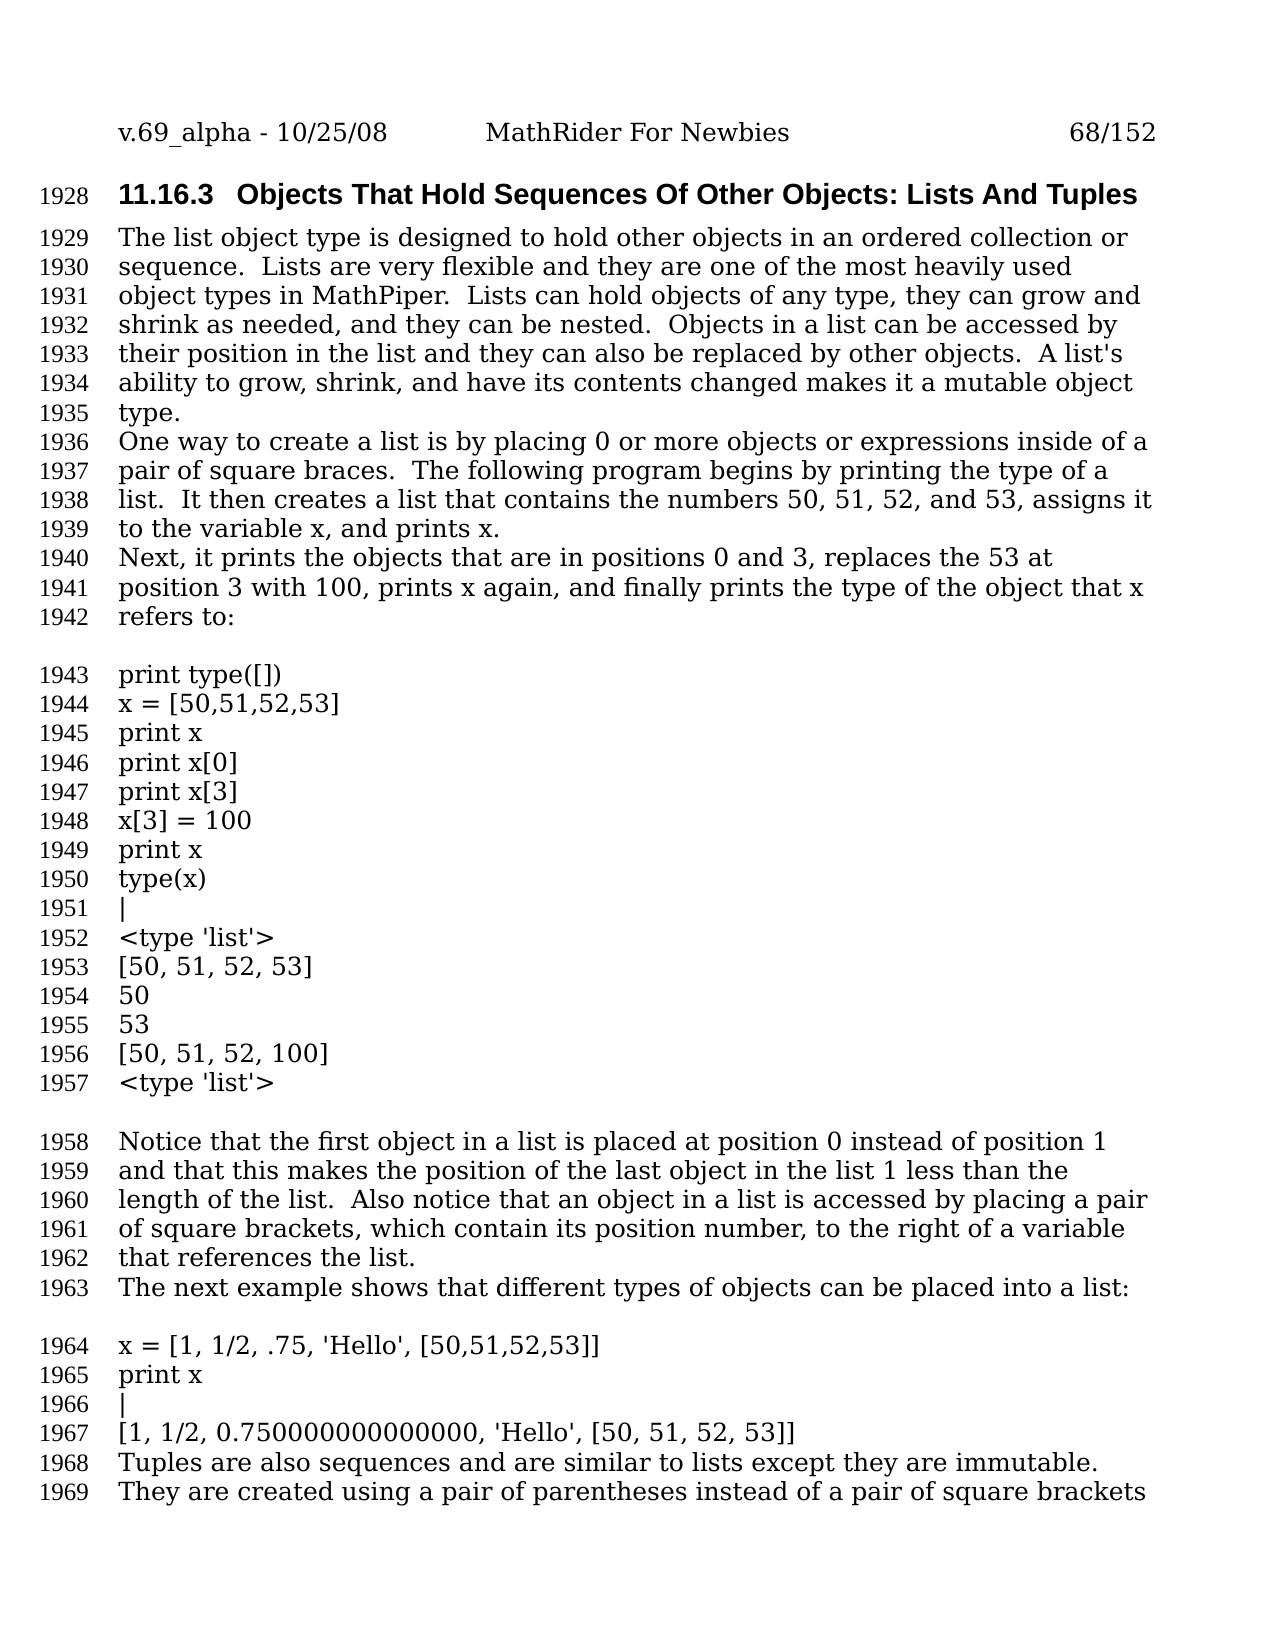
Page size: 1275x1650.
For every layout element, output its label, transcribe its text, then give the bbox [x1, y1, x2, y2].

text <type 'list'> [118, 1069, 1157, 1098]
text print x [118, 1360, 1157, 1389]
text x = [1, 1/2, .75, 'Hello', [50,51,52,53]] [118, 1331, 1157, 1360]
text [1, 1/2, 0.750000000000000, 'Hello', [50, 51, 52, 53]] [118, 1419, 1157, 1448]
text | [118, 1389, 1157, 1419]
text Tuples are also sequences and are similar to lists except they are immutable. They are created using a pair of parentheses instead of a pair of square brackets [118, 1448, 1157, 1506]
text | [118, 894, 1157, 923]
text Notice that the first object in a list is placed at position 0 instead of position 1 and that this makes the position of the last object in the list 1 less than the length of the list. Also notice that an object in a list is accessed by placing a pair of square brackets, which contain its position number, to the right of a variable that references the list. [118, 1127, 1157, 1273]
text print x[3] [118, 777, 1157, 806]
text <type 'list'> [118, 923, 1157, 952]
text 53 [118, 1010, 1157, 1039]
text The list object type is designed to hold other objects in an ordered collection or sequence. Lists are very flexible and they are one of the most heavily used object types in MathPiper. Lists can hold objects of any type, they can grow and shrink as needed, and they can be nested. Objects in a list can be accessed by their position in the list and they can also be replaced by other objects. A list's ability to grow, shrink, and have its contents changed makes it a mutable object type. [118, 223, 1157, 427]
text [50, 51, 52, 53] [118, 952, 1157, 981]
text type(x) [118, 864, 1157, 894]
subtitle Objects That Hold Sequences Of Other Objects: Lists And Tuples [118, 177, 1157, 210]
text Next, it prints the objects that are in positions 0 and 3, replaces the 53 at position 3 with 100, prints x again, and finally prints the type of the object that x refers to: [118, 544, 1157, 631]
text One way to create a list is by placing 0 or more objects or expressions inside of a pair of square braces. The following program begins by printing the type of a list. It then creates a list that contains the numbers 50, 51, 52, and 53, assigns it to the variable x, and prints x. [118, 427, 1157, 544]
text x = [50,51,52,53] [118, 689, 1157, 719]
text 50 [118, 981, 1157, 1010]
text print x [118, 835, 1157, 864]
text print type([]) [118, 660, 1157, 689]
text The next example shows that different types of objects can be placed into a list: [118, 1273, 1157, 1302]
text print x[0] [118, 748, 1157, 777]
text x[3] = 100 [118, 806, 1157, 835]
text [50, 51, 52, 100] [118, 1039, 1157, 1069]
text print x [118, 719, 1157, 748]
